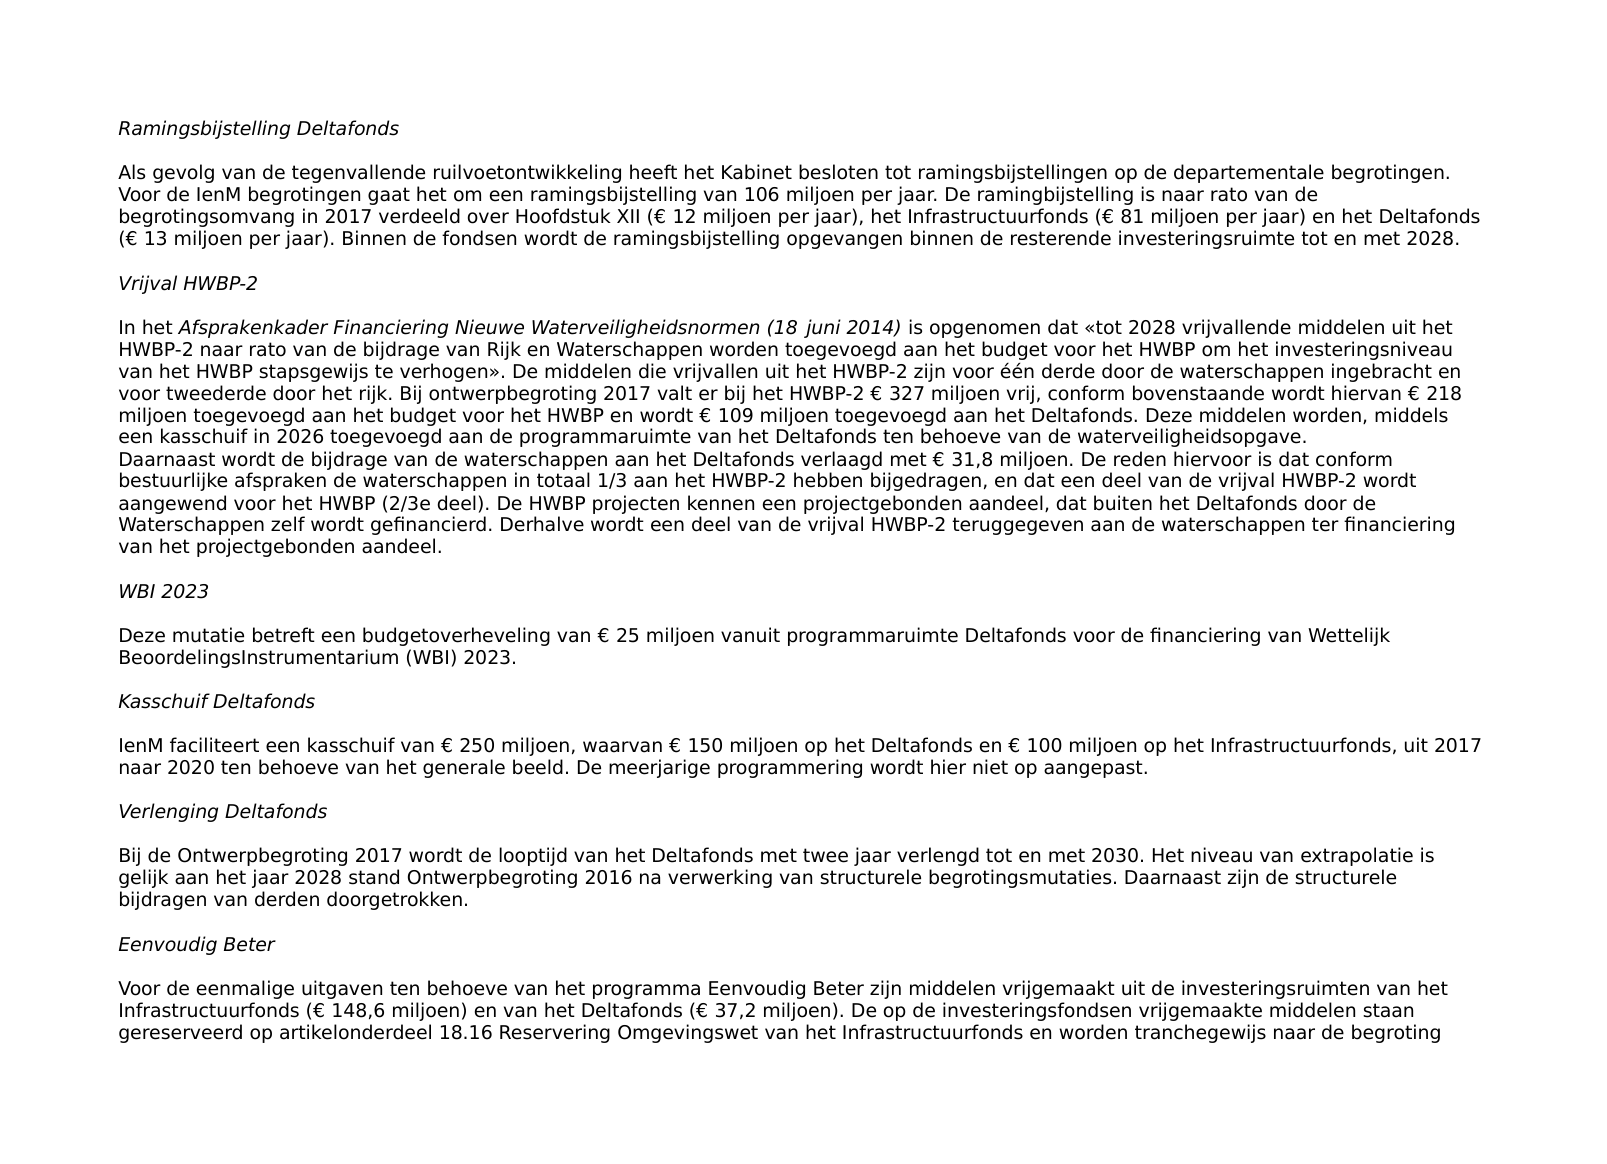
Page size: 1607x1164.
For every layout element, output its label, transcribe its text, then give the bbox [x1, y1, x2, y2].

subtitle Eenvoudig Beter [118, 933, 1488, 955]
text Voor de eenmalige uitgaven ten behoeve van het programma Eenvoudig Beter zijn middelen vrijgemaakt uit de investeringsruimten van het Infrastructuurfonds (€ 148,6 miljoen) en van het Deltafonds (€ 37,2 miljoen). De op de investeringsfondsen vrijgemaakte middelen staan gereserveerd op artikelonderdeel 18.16 Reservering Omgevingswet van het Infrastructuurfonds en worden tranchegewijs naar de begroting [118, 978, 1488, 1043]
text Deze mutatie betreft een budgetoverheveling van € 25 miljoen vanuit programmaruimte Deltafonds voor de financiering van Wettelijk BeoordelingsInstrumentarium (WBI) 2023. [118, 625, 1488, 669]
text Als gevolg van de tegenvallende ruilvoetontwikkeling heeft het Kabinet besloten tot ramingsbijstellingen op de departementale begrotingen. Voor de IenM begrotingen gaat het om een ramingsbijstelling van 106 miljoen per jaar. De ramingbijstelling is naar rato van de begrotingsomvang in 2017 verdeeld over Hoofdstuk XII (€ 12 miljoen per jaar), het Infrastructuurfonds (€ 81 miljoen per jaar) en het Deltafonds (€ 13 miljoen per jaar). Binnen de fondsen wordt de ramingsbijstelling opgevangen binnen de resterende investeringsruimte tot en met 2028. [118, 162, 1488, 250]
text IenM faciliteert een kasschuif van € 250 miljoen, waarvan € 150 miljoen op het Deltafonds en € 100 miljoen op het Infrastructuurfonds, uit 2017 naar 2020 ten behoeve van het generale beeld. De meerjarige programmering wordt hier niet op aangepast. [118, 735, 1488, 779]
subtitle Vrijval HWBP-2 [118, 272, 1488, 294]
subtitle WBI 2023 [118, 581, 1488, 602]
subtitle Ramingsbijstelling Deltafonds [118, 118, 1488, 140]
text Bij de Ontwerpbegroting 2017 wordt de looptijd van het Deltafonds met twee jaar verlengd tot en met 2030. Het niveau van extrapolatie is gelijk aan het jaar 2028 stand Ontwerpbegroting 2016 na verwerking van structurele begrotingsmutaties. Daarnaast zijn de structurele bijdragen van derden doorgetrokken. [118, 845, 1488, 911]
subtitle Verlenging Deltafonds [118, 801, 1488, 823]
text Daarnaast wordt de bijdrage van de waterschappen aan het Deltafonds verlaagd met € 31,8 miljoen. De reden hiervoor is dat conform bestuurlijke afspraken de waterschappen in totaal 1/3 aan het HWBP-2 hebben bijgedragen, en dat een deel van de vrijval HWBP-2 wordt aangewend voor het HWBP (2/3e deel). De HWBP projecten kennen een projectgebonden aandeel, dat buiten het Deltafonds door de Waterschappen zelf wordt gefinancierd. Derhalve wordt een deel van de vrijval HWBP-2 teruggegeven aan de waterschappen ter financiering van het projectgebonden aandeel. [118, 448, 1488, 558]
text In het Afsprakenkader Financiering Nieuwe Waterveiligheidsnormen (18 juni 2014) is opgenomen dat «tot 2028 vrijvallende middelen uit het HWBP-2 naar rato van de bijdrage van Rijk en Waterschappen worden toegevoegd aan het budget voor het HWBP om het investeringsniveau van het HWBP stapsgewijs te verhogen». De middelen die vrijvallen uit het HWBP-2 zijn voor één derde door de waterschappen ingebracht en voor tweederde door het rijk. Bij ontwerpbegroting 2017 valt er bij het HWBP-2 € 327 miljoen vrij, conform bovenstaande wordt hiervan € 218 miljoen toegevoegd aan het budget voor het HWBP en wordt € 109 miljoen toegevoegd aan het Deltafonds. Deze middelen worden, middels een kasschuif in 2026 toegevoegd aan de programmaruimte van het Deltafonds ten behoeve van de waterveiligheidsopgave. [118, 317, 1488, 448]
subtitle Kasschuif Deltafonds [118, 691, 1488, 713]
